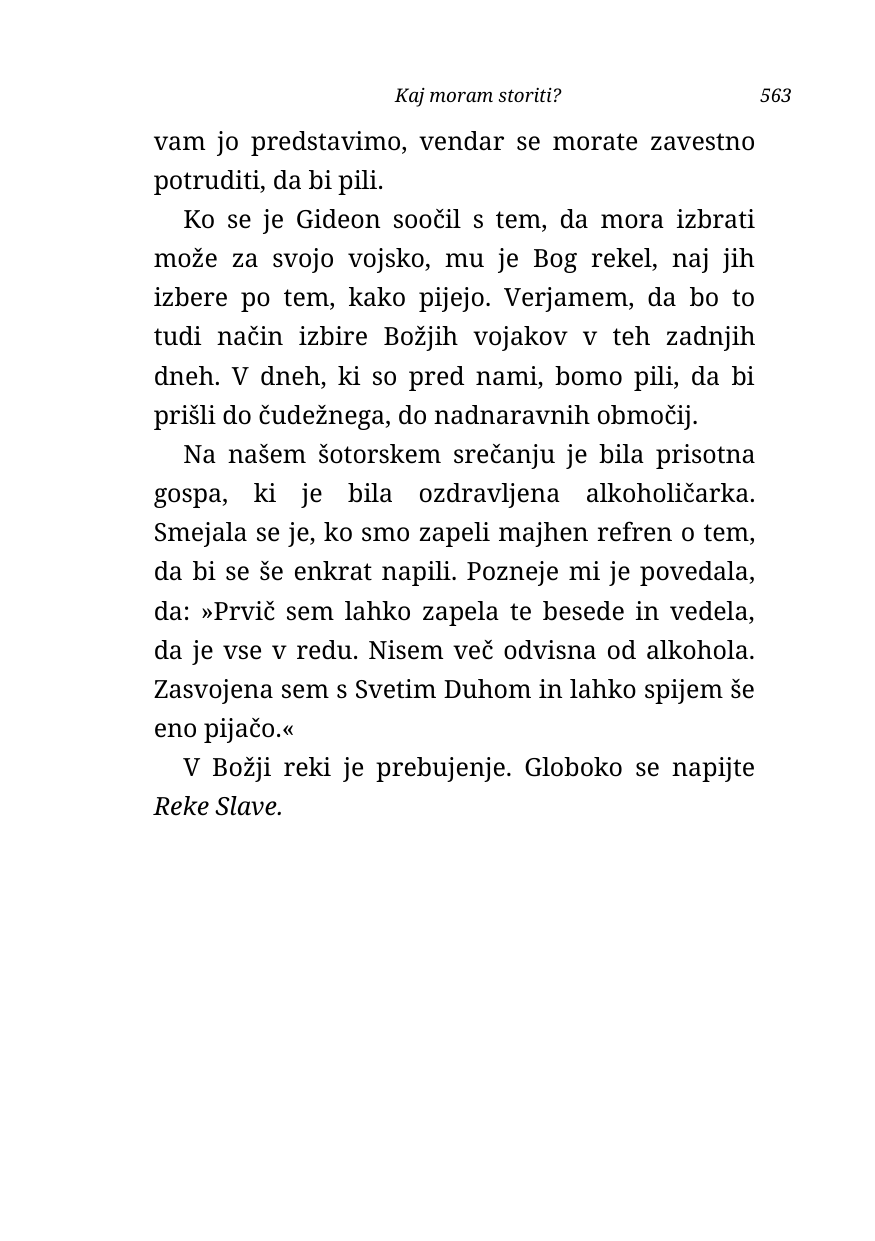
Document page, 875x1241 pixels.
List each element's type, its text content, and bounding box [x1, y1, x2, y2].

text Ko se je Gideon soočil s tem, da mora izbrati može za svojo vojsko, mu je Bog rekel, naj jih izbere po tem, kako pijejo. Verjamem, da bo to tudi način izbire Božjih vojakov v teh zadnjih dneh. V dneh, ki so pred nami, bomo pili, da bi prišli do čudežnega, do nadnaravnih območij. [153, 202, 756, 431]
text vam jo predstavimo, vendar se morate zavestno potruditi, da bi pili. [153, 123, 756, 196]
text Na našem šotorskem srečanju je bila prisotna gospa, ki je bila ozdravljena alkoholičarka. Smejala se je, ko smo zapeli majhen refren o tem, da bi se še enkrat napili. Pozneje mi je povedala, da: »Prvič sem lahko zapela te besede in vedela, da je vse v redu. Nisem več odvisna od alkohola. Zasvojena sem s Svetim Duhom in lahko spijem še eno pijačo.« [153, 437, 756, 745]
text V Božji reki je prebujenje. Globoko se napijte Reke Slave. [153, 750, 756, 823]
